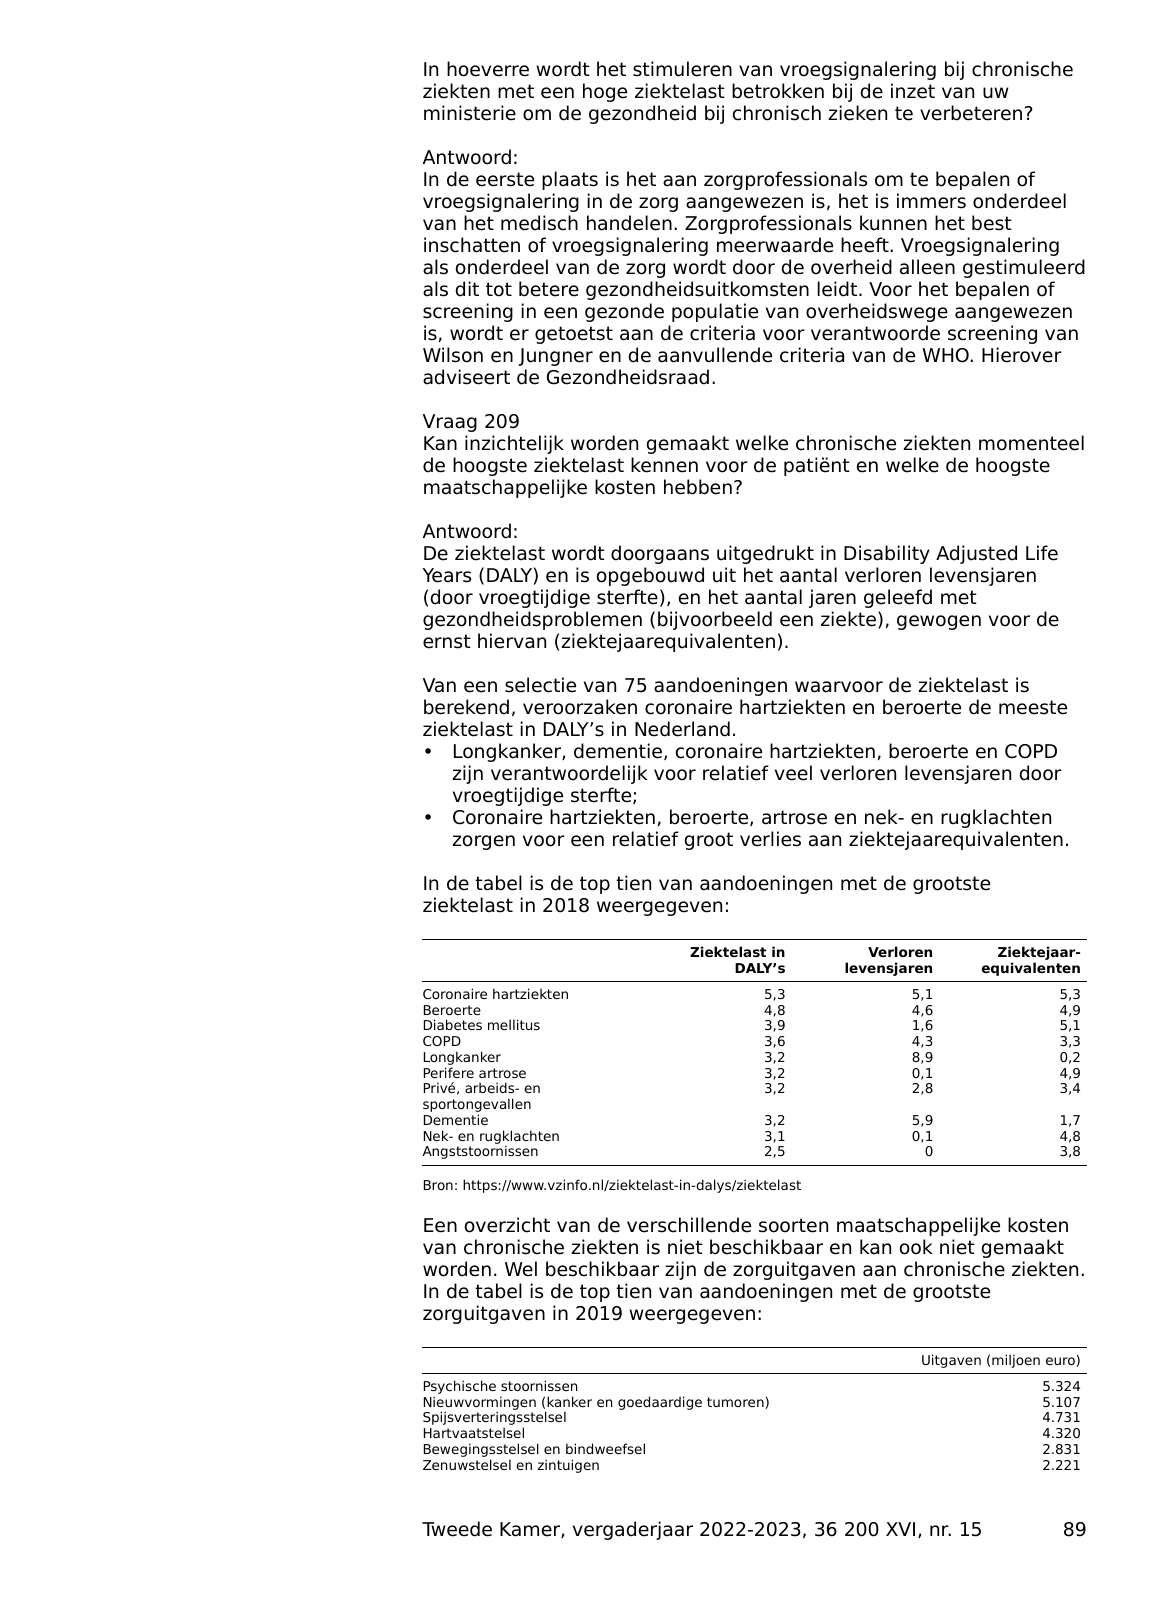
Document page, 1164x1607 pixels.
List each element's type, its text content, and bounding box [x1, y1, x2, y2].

table_cell 1,7 [939, 1113, 1087, 1128]
table_cell 0,1 [791, 1065, 939, 1081]
table_cell 4,3 [791, 1034, 939, 1050]
table_cell 0,2 [939, 1050, 1087, 1065]
table_cell Diabetes mellitus [422, 1018, 644, 1034]
table_cell 4,8 [644, 1003, 791, 1018]
table_cell 3,2 [644, 1050, 791, 1065]
table_cell Psychische stoornissen [422, 1374, 895, 1394]
table_cell 2,5 [644, 1144, 791, 1164]
table_cell 5.107 [895, 1395, 1087, 1410]
text Van een selectie van 75 aandoeningen waarvoor de ziektelast is berekend, veroorzaken coronaire hartziekten en beroerte de meeste ziektelast in DALY’s in Nederland. [422, 675, 1087, 741]
text Antwoord: [422, 147, 1087, 169]
table_cell 2.831 [895, 1442, 1087, 1457]
table_cell 4,8 [939, 1128, 1087, 1144]
table_cell Hartvaatstelsel [422, 1426, 895, 1442]
text Vraag 209 [422, 411, 1087, 433]
table_header Ziektejaar-equivalenten [939, 940, 1087, 981]
text In de eerste plaats is het aan zorgprofessionals om te bepalen of vroegsignalering in de zorg aangewezen is, het is immers onderdeel van het medisch handelen. Zorgprofessionals kunnen het best inschatten of vroegsignalering meerwaarde heeft. Vroegsignalering als onderdeel van de zorg wordt door de overheid alleen gestimuleerd als dit tot betere gezondheidsuitkomsten leidt. Voor het bepalen of screening in een gezonde populatie van overheidswege aangewezen is, wordt er getoetst aan de criteria voor verantwoorde screening van Wilson en Jungner en de aanvullende criteria van de WHO. Hierover adviseert de Gezondheidsraad. [422, 169, 1087, 389]
table_cell 4.320 [895, 1426, 1087, 1442]
table_header [422, 1348, 895, 1373]
text In hoeverre wordt het stimuleren van vroegsignalering bij chronische ziekten met een hoge ziektelast betrokken bij de inzet van uw ministerie om de gezondheid bij chronisch zieken te verbeteren? [422, 59, 1087, 125]
text De ziektelast wordt doorgaans uitgedrukt in Disability Adjusted Life Years (DALY) en is opgebouwd uit het aantal verloren levensjaren (door vroegtijdige sterfte), en het aantal jaren geleefd met gezondheidsproblemen (bijvoorbeeld een ziekte), gewogen voor de ernst hiervan (ziektejaarequivalenten). [422, 543, 1087, 653]
table_header [422, 940, 644, 981]
table_cell 3,4 [939, 1081, 1087, 1113]
text In de tabel is de top tien van aandoeningen met de grootste ziektelast in 2018 weergegeven: [422, 873, 1087, 917]
table_cell 3,2 [644, 1081, 791, 1113]
table_cell 3,8 [939, 1144, 1087, 1164]
table_cell 3,9 [644, 1018, 791, 1034]
text • Coronaire hartziekten, beroerte, artrose en nek- en rugklachten zorgen voor een relatief groot verlies aan ziektejaarequivalenten. [422, 807, 1087, 851]
table_cell 3,6 [644, 1034, 791, 1050]
table_cell 2.221 [895, 1458, 1087, 1473]
table_cell 8,9 [791, 1050, 939, 1065]
table_cell 3,2 [644, 1113, 791, 1128]
text Kan inzichtelijk worden gemaakt welke chronische ziekten momenteel de hoogste ziektelast kennen voor de patiënt en welke de hoogste maatschappelijke kosten hebben? [422, 433, 1087, 499]
table_cell Zenuwstelsel en zintuigen [422, 1458, 895, 1473]
table_cell 0 [791, 1144, 939, 1164]
table_cell Dementie [422, 1113, 644, 1128]
table_cell 3,1 [644, 1128, 791, 1144]
text Een overzicht van de verschillende soorten maatschappelijke kosten van chronische ziekten is niet beschikbaar en kan ook niet gemaakt worden. Wel beschikbaar zijn de zorguitgaven aan chronische ziekten. In de tabel is de top tien van aandoeningen met de grootste zorguitgaven in 2019 weergegeven: [422, 1215, 1087, 1325]
table_cell 4,9 [939, 1065, 1087, 1081]
table_cell 3,3 [939, 1034, 1087, 1050]
table_cell 5,3 [939, 982, 1087, 1002]
table_cell 0,1 [791, 1128, 939, 1144]
table_cell 5,3 [644, 982, 791, 1002]
table_cell Longkanker [422, 1050, 644, 1065]
table_cell COPD [422, 1034, 644, 1050]
table_cell 5,1 [939, 1018, 1087, 1034]
text Antwoord: [422, 521, 1087, 543]
table_cell Privé, arbeids- en sportongevallen [422, 1081, 644, 1113]
table_cell 1,6 [791, 1018, 939, 1034]
table_cell 4,9 [939, 1003, 1087, 1018]
table_cell Bewegingsstelsel en bindweefsel [422, 1442, 895, 1457]
table_cell 5,1 [791, 982, 939, 1002]
table_cell Spijsverteringsstelsel [422, 1410, 895, 1426]
table_cell 4,6 [791, 1003, 939, 1018]
table_cell 2,8 [791, 1081, 939, 1113]
table_cell 5.324 [895, 1374, 1087, 1394]
table_cell Perifere artrose [422, 1065, 644, 1081]
table_cell Bron: https://www.vzinfo.nl/ziektelast-in-dalys/ziektelast [422, 1166, 1087, 1193]
table_header Ziektelast in DALY’s [644, 940, 791, 981]
table_cell 3,2 [644, 1065, 791, 1081]
table_cell Coronaire hartziekten [422, 982, 644, 1002]
table_cell 5,9 [791, 1113, 939, 1128]
table_cell Beroerte [422, 1003, 644, 1018]
table_header Uitgaven (miljoen euro) [895, 1348, 1087, 1373]
table_cell Angststoornissen [422, 1144, 644, 1164]
text • Longkanker, dementie, coronaire hartziekten, beroerte en COPD zijn verantwoordelijk voor relatief veel verloren levensjaren door vroegtijdige sterfte; [422, 741, 1087, 807]
table_cell 4.731 [895, 1410, 1087, 1426]
table_cell Nieuwvormingen (kanker en goedaardige tumoren) [422, 1395, 895, 1410]
table_header Verloren levensjaren [791, 940, 939, 981]
table_cell Nek- en rugklachten [422, 1128, 644, 1144]
